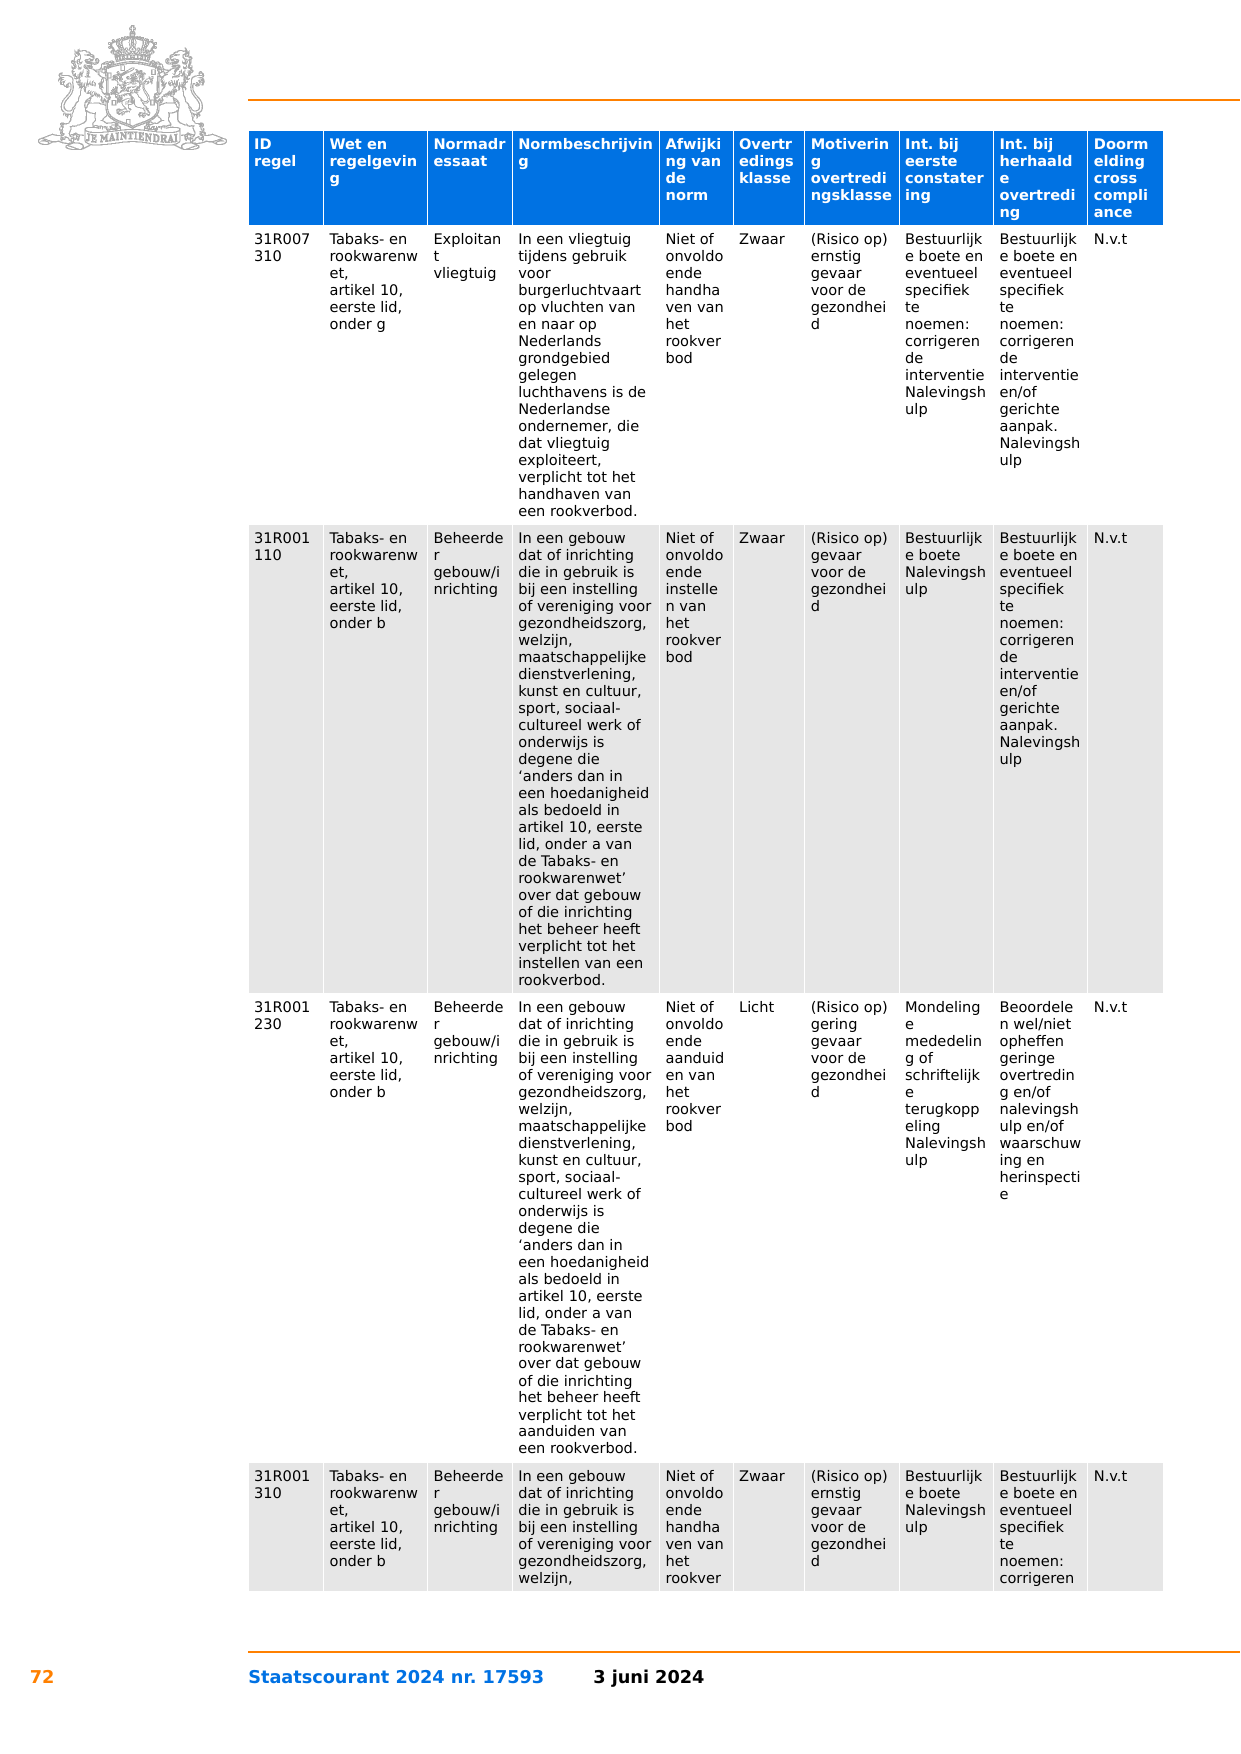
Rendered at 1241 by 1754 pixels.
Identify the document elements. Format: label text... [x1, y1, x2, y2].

table_cell Beheerder gebouw/inrichting [428, 1463, 512, 1591]
table_header Int. bij eerste constatering [900, 131, 993, 225]
table_cell In een gebouw dat of inrichting die in gebruik is bij een instelling of vereniging voor gezondheidszorg, welzijn, [513, 1463, 659, 1591]
table_cell Niet of onvoldoende instellen van het rookverbod [660, 525, 733, 993]
table_cell Zwaar [734, 1463, 804, 1591]
picture [38, 25, 227, 150]
table_header Normbeschrijving [513, 131, 659, 225]
table_cell (Risico op) gering gevaar voor de gezondheid [805, 994, 899, 1462]
table_cell N.v.t [1088, 1463, 1163, 1591]
table_header Overtredingsklasse [734, 131, 804, 225]
table_cell Bestuurlijke boete en eventueel specifiek te noemen: corrigerende interventie Nalevingshulp [900, 226, 993, 524]
table_cell 31R001230 [249, 994, 323, 1462]
table_cell (Risico op) gevaar voor de gezondheid [805, 525, 899, 993]
table_cell Bestuurlijke boete Nalevingshulp [900, 1463, 993, 1591]
table_header Normadressaat [428, 131, 512, 225]
table_cell Beheerder gebouw/inrichting [428, 994, 512, 1462]
table_cell Mondelinge mededeling of schriftelijke terugkoppeling Nalevingshulp [900, 994, 993, 1462]
table_header Wet en regelgeving [324, 131, 427, 225]
table_cell Niet of onvoldoende aanduiden van het rookverbod [660, 994, 733, 1462]
table_cell Zwaar [734, 525, 804, 993]
table_cell In een vliegtuig tijdens gebruik voor burgerluchtvaart op vluchten van en naar op Nederlands grondgebied gelegen luchthavens is de Nederlandse ondernemer, die dat vliegtuig exploiteert, verplicht tot het handhaven van een rookverbod. [513, 226, 659, 524]
table_cell Beoordelen wel/niet opheffen geringe overtreding en/of nalevingshulp en/of waarschuwing en herinspectie [994, 994, 1087, 1462]
table_cell Niet of onvoldoende handhaven van het rookver [660, 1463, 733, 1591]
table_header Afwijking van de norm [660, 131, 733, 225]
table_cell In een gebouw dat of inrichting die in gebruik is bij een instelling of vereniging voor gezondheidszorg, welzijn, maatschappelijke dienstverlening, kunst en cultuur, sport, sociaal-cultureel werk of onderwijs is degene die ‘anders dan in een hoedanigheid als bedoeld in artikel 10, eerste lid, onder a van de Tabaks- en rookwarenwet’ over dat gebouw of die inrichting het beheer heeft verplicht tot het instellen van een rookverbod. [513, 525, 659, 993]
table_header ID regel [249, 131, 323, 225]
table_cell Tabaks- en rookwarenwet, artikel 10, eerste lid, onder b [324, 525, 427, 993]
table_cell Zwaar [734, 226, 804, 524]
table_header Int. bij herhaalde overtreding [994, 131, 1087, 225]
table_cell Bestuurlijke boete Nalevingshulp [900, 525, 993, 993]
table_cell Bestuurlijke boete en eventueel specifiek te noemen: corrigerende interventie en/of gerichte aanpak. Nalevingshulp [994, 525, 1087, 993]
table_cell Tabaks- en rookwarenwet, artikel 10, eerste lid, onder b [324, 1463, 427, 1591]
table_cell 31R001110 [249, 525, 323, 993]
table_cell (Risico op) ernstig gevaar voor de gezondheid [805, 1463, 899, 1591]
table_cell 31R007310 [249, 226, 323, 524]
table_cell In een gebouw dat of inrichting die in gebruik is bij een instelling of vereniging voor gezondheidszorg, welzijn, maatschappelijke dienstverlening, kunst en cultuur, sport, sociaal-cultureel werk of onderwijs is degene die ‘anders dan in een hoedanigheid als bedoeld in artikel 10, eerste lid, onder a van de Tabaks- en rookwarenwet’ over dat gebouw of die inrichting het beheer heeft verplicht tot het aanduiden van een rookverbod. [513, 994, 659, 1462]
table_cell Beheerder gebouw/inrichting [428, 525, 512, 993]
table_cell Tabaks- en rookwarenwet, artikel 10, eerste lid, onder g [324, 226, 427, 524]
table_cell (Risico op) ernstig gevaar voor de gezondheid [805, 226, 899, 524]
table_header Doormelding cross compliance [1088, 131, 1163, 225]
table_cell Exploitant vliegtuig [428, 226, 512, 524]
table_cell Bestuurlijke boete en eventueel specifiek te noemen: corrigerende interventie en/of gerichte aanpak. Nalevingshulp [994, 226, 1087, 524]
table_cell Bestuurlijke boete en eventueel specifiek te noemen: corrigeren [994, 1463, 1087, 1591]
table_cell Niet of onvoldoende handhaven van het rookverbod [660, 226, 733, 524]
table_cell N.v.t [1088, 226, 1163, 524]
table_header Motivering overtredingsklasse [805, 131, 899, 225]
table_cell N.v.t [1088, 994, 1163, 1462]
table_cell Tabaks- en rookwarenwet, artikel 10, eerste lid, onder b [324, 994, 427, 1462]
table_cell N.v.t [1088, 525, 1163, 993]
table_cell 31R001310 [249, 1463, 323, 1591]
table_cell Licht [734, 994, 804, 1462]
